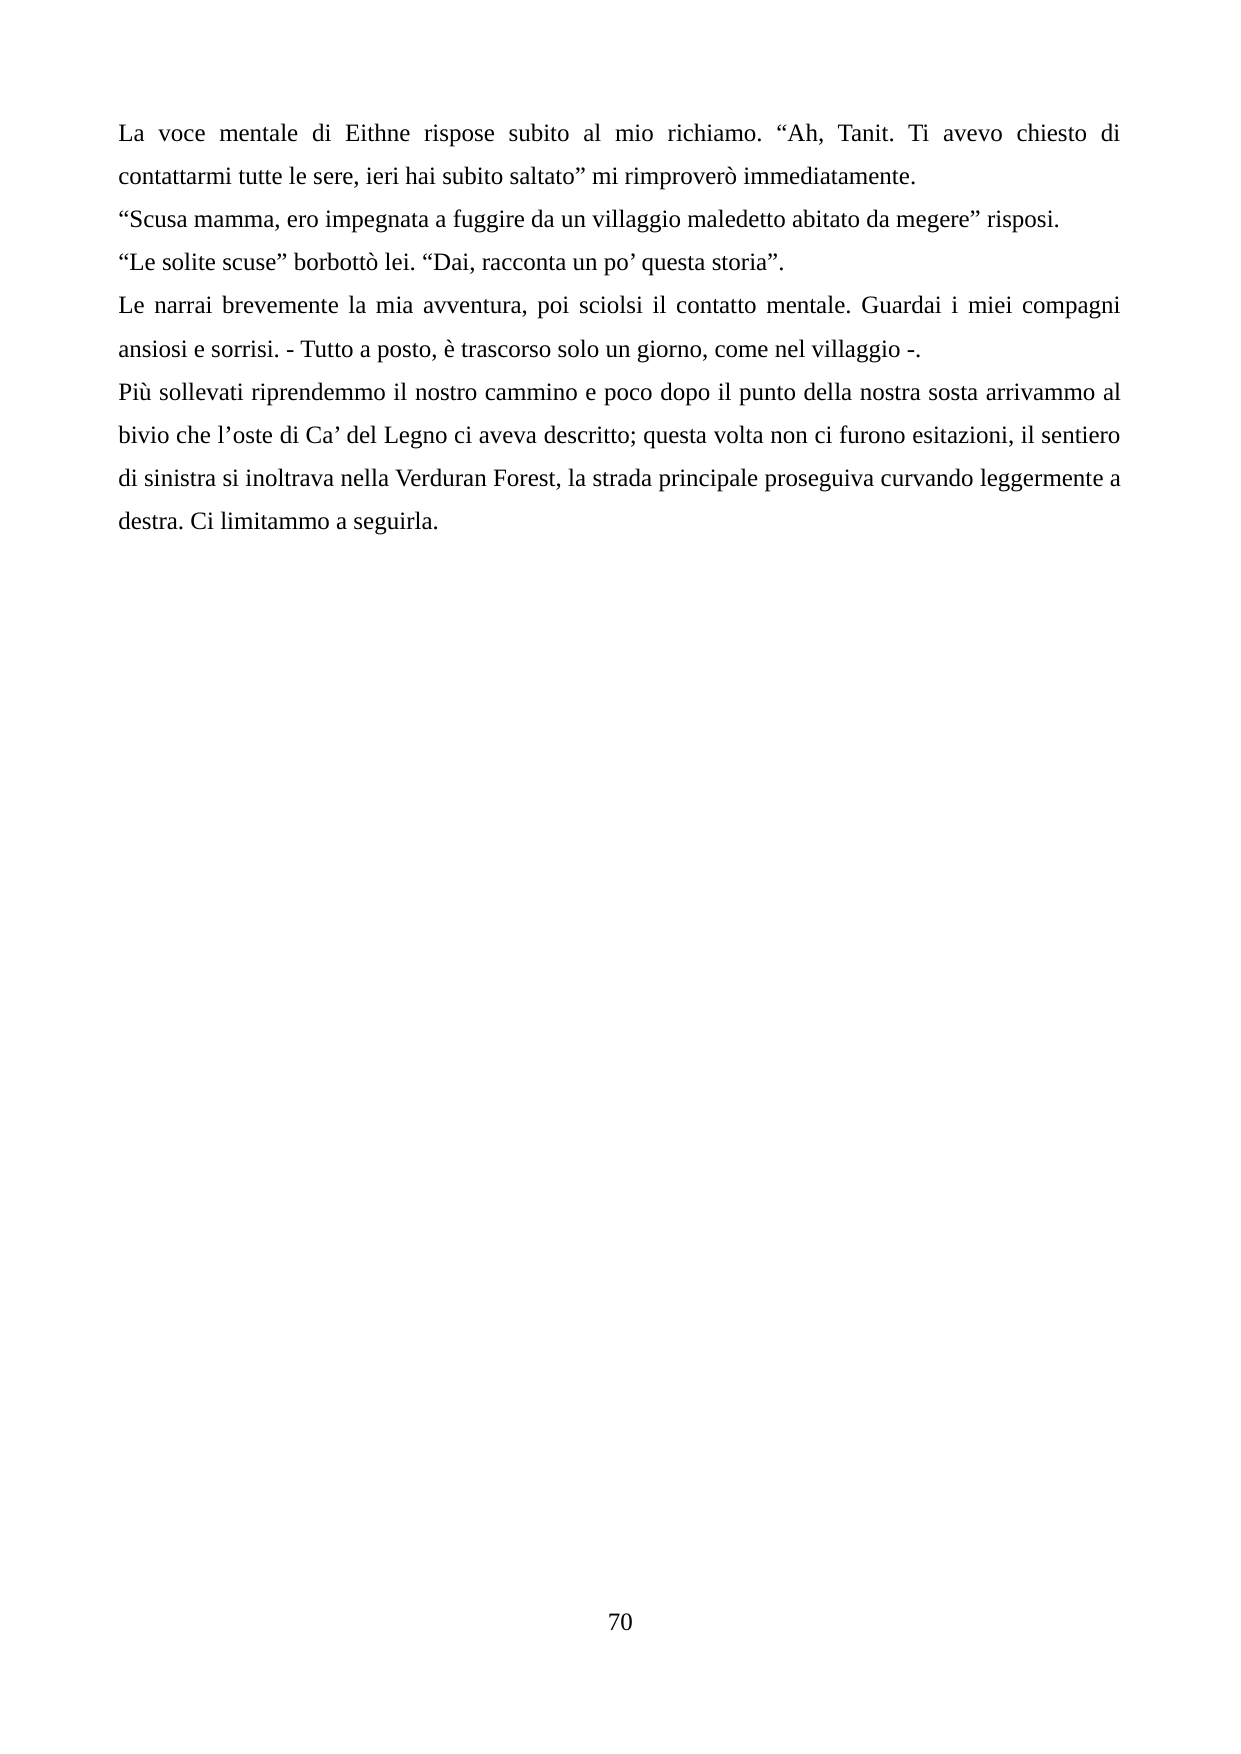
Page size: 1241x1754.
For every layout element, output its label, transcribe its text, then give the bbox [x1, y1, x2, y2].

text “Le solite scuse” borbottò lei. “Dai, racconta un po’ questa storia”. [118, 247, 1122, 276]
text “Scusa mamma, ero impegnata a fuggire da un villaggio maledetto abitato da megere” risposi. [118, 204, 1122, 233]
text Le narrai brevemente la mia avventura, poi sciolsi il contatto mentale. Guardai i miei compagni ansiosi e sorrisi. - Tutto a posto, è trascorso solo un giorno, come nel villaggio -. [118, 291, 1122, 362]
text Più sollevati riprendemmo il nostro cammino e poco dopo il punto della nostra sosta arrivammo al bivio che l’oste di Ca’ del Legno ci aveva descritto; questa volta non ci furono esitazioni, il sentiero di sinistra si inoltrava nella Verduran Forest, la strada principale proseguiva curvando leggermente a destra. Ci limitammo a seguirla. [118, 377, 1122, 535]
text La voce mentale di Eithne rispose subito al mio richiamo. “Ah, Tanit. Ti avevo chiesto di contattarmi tutte le sere, ieri hai subito saltato” mi rimproverò immediatamente. [118, 118, 1122, 190]
